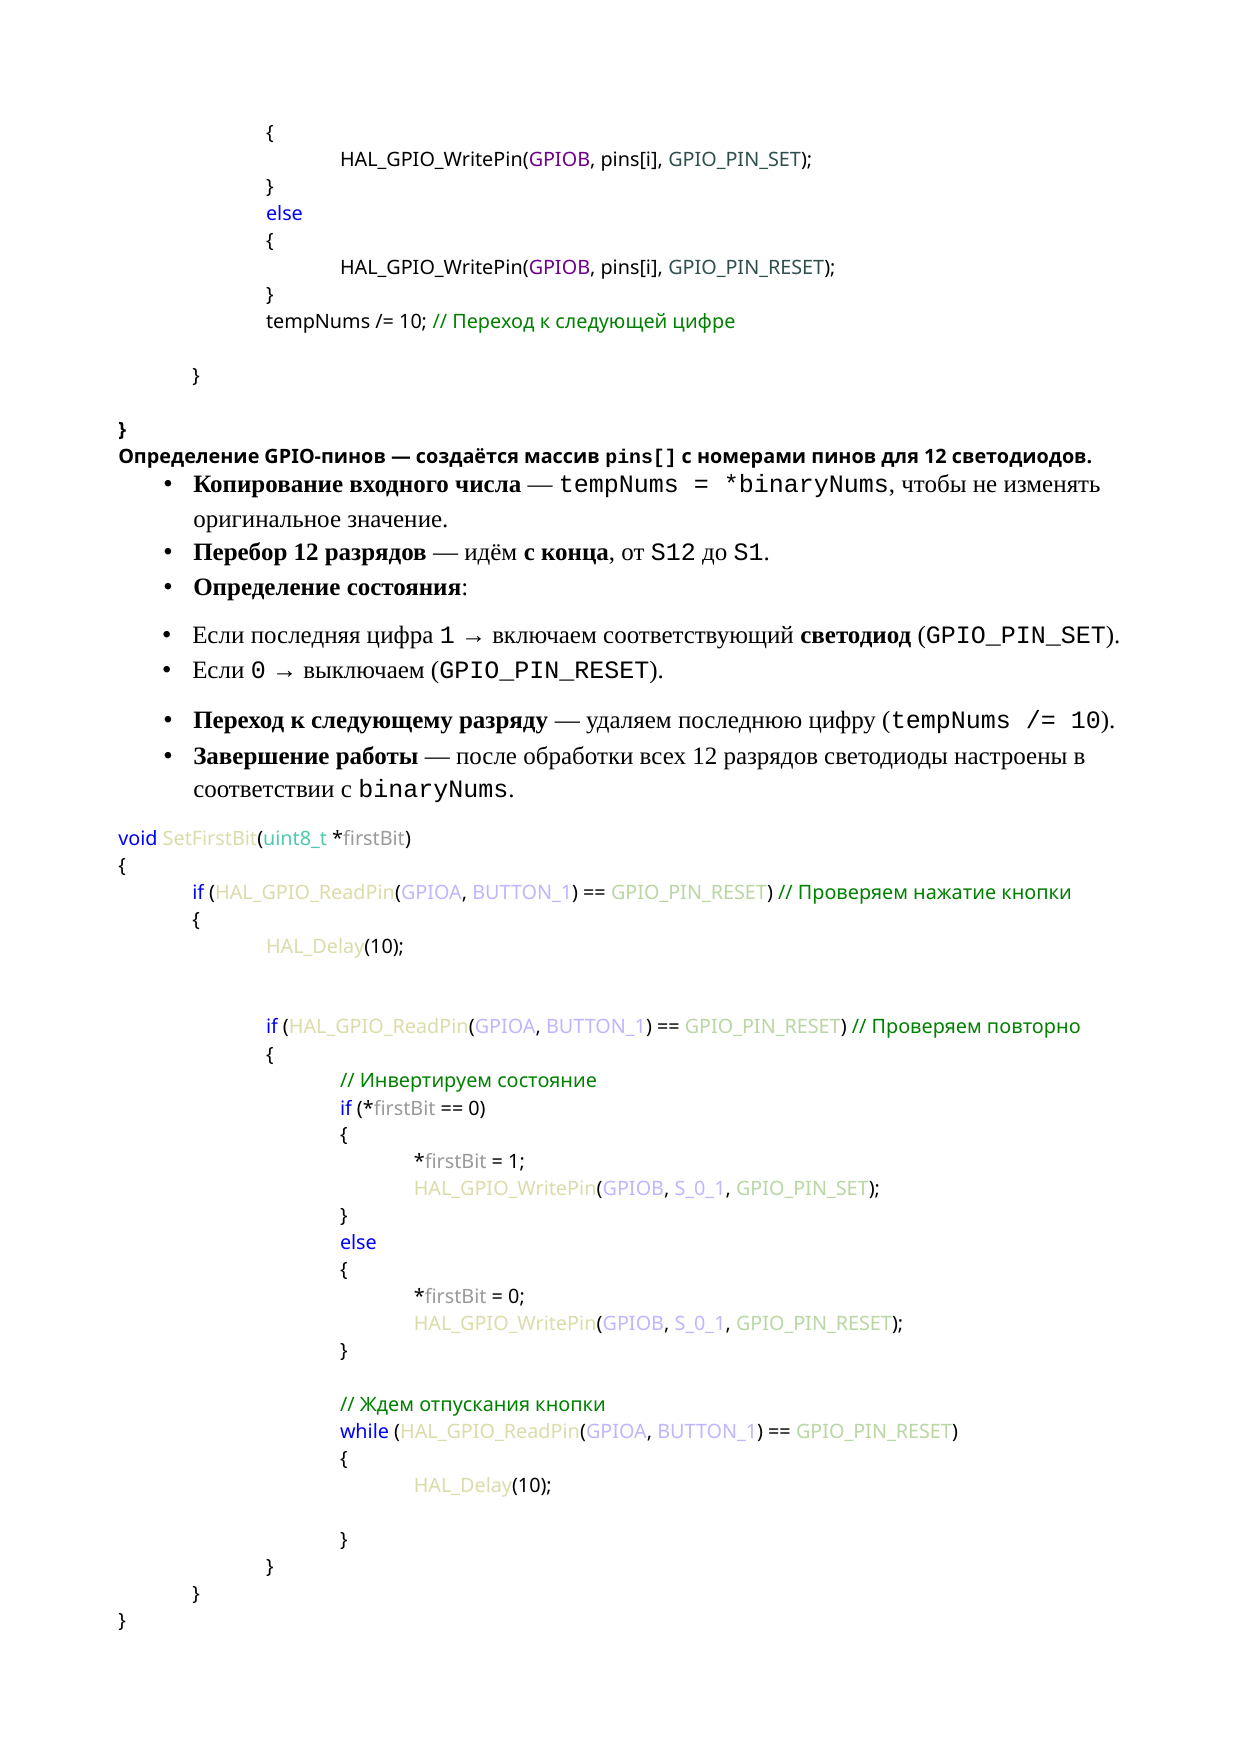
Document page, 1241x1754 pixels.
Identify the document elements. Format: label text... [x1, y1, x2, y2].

list Определение состояния: [164, 572, 1122, 601]
text *firstBit = 1; [118, 1148, 1122, 1175]
text if (HAL_GPIO_ReadPin(GPIOA, BUTTON_1) == GPIO_PIN_RESET) // Проверяем нажатие кнопки [118, 878, 1122, 905]
text *firstBit = 0; [118, 1283, 1122, 1309]
text tempNums /= 10; // Переход к следующей цифре [118, 307, 1122, 334]
text } [118, 415, 1122, 442]
text if (*firstBit == 0) [118, 1094, 1122, 1121]
text { [118, 1040, 1122, 1067]
text HAL_GPIO_WritePin(GPIOB, pins[i], GPIO_PIN_SET); [118, 145, 1122, 172]
text } [118, 1202, 1122, 1229]
text { [118, 1256, 1122, 1283]
text void SetFirstBit(uint8_t *firstBit) [118, 824, 1122, 851]
text { [118, 905, 1122, 932]
text HAL_Delay(10); [118, 932, 1122, 959]
text } [118, 1606, 1122, 1633]
text } [118, 1337, 1122, 1363]
text // Ждем отпускания кнопки [118, 1391, 1122, 1417]
text Определение GPIO-пинов — создаётся массив pins[] с номерами пинов для 12 светодиодов. [118, 442, 1122, 469]
text } [118, 361, 1122, 388]
text { [118, 226, 1122, 253]
text { [118, 118, 1122, 145]
text { [118, 851, 1122, 878]
text } [118, 172, 1122, 199]
text HAL_GPIO_WritePin(GPIOB, pins[i], GPIO_PIN_RESET); [118, 253, 1122, 280]
text HAL_Delay(10); [118, 1471, 1122, 1498]
text } [118, 1552, 1122, 1579]
list Перебор 12 разрядов — идём с конца, от S12 до S1. [164, 537, 1122, 568]
text } [118, 1579, 1122, 1606]
list Завершение работы — после обработки всех 12 разрядов светодиоды настроены в соответствии с binaryNums. [164, 741, 1122, 805]
list Если 0 → выключаем (GPIO_PIN_RESET). [162, 656, 1122, 686]
text while (HAL_GPIO_ReadPin(GPIOA, BUTTON_1) == GPIO_PIN_RESET) [118, 1417, 1122, 1444]
text else [118, 199, 1122, 226]
text else [118, 1229, 1122, 1256]
text // Инвертируем состояние [118, 1067, 1122, 1094]
text HAL_GPIO_WritePin(GPIOB, S_0_1, GPIO_PIN_RESET); [118, 1309, 1122, 1337]
text } [118, 1525, 1122, 1552]
list Копирование входного числа — tempNums = *binaryNums, чтобы не изменять оригинальное значение. [164, 469, 1122, 533]
text } [118, 280, 1122, 307]
text { [118, 1121, 1122, 1148]
text if (HAL_GPIO_ReadPin(GPIOA, BUTTON_1) == GPIO_PIN_RESET) // Проверяем повторно [118, 1013, 1122, 1040]
text HAL_GPIO_WritePin(GPIOB, S_0_1, GPIO_PIN_SET); [118, 1175, 1122, 1202]
list Переход к следующему разряду — удаляем последнюю цифру (tempNums /= 10). [164, 706, 1122, 736]
list Если последняя цифра 1 → включаем соответствующий светодиод (GPIO_PIN_SET). [162, 620, 1122, 651]
text { [118, 1444, 1122, 1471]
